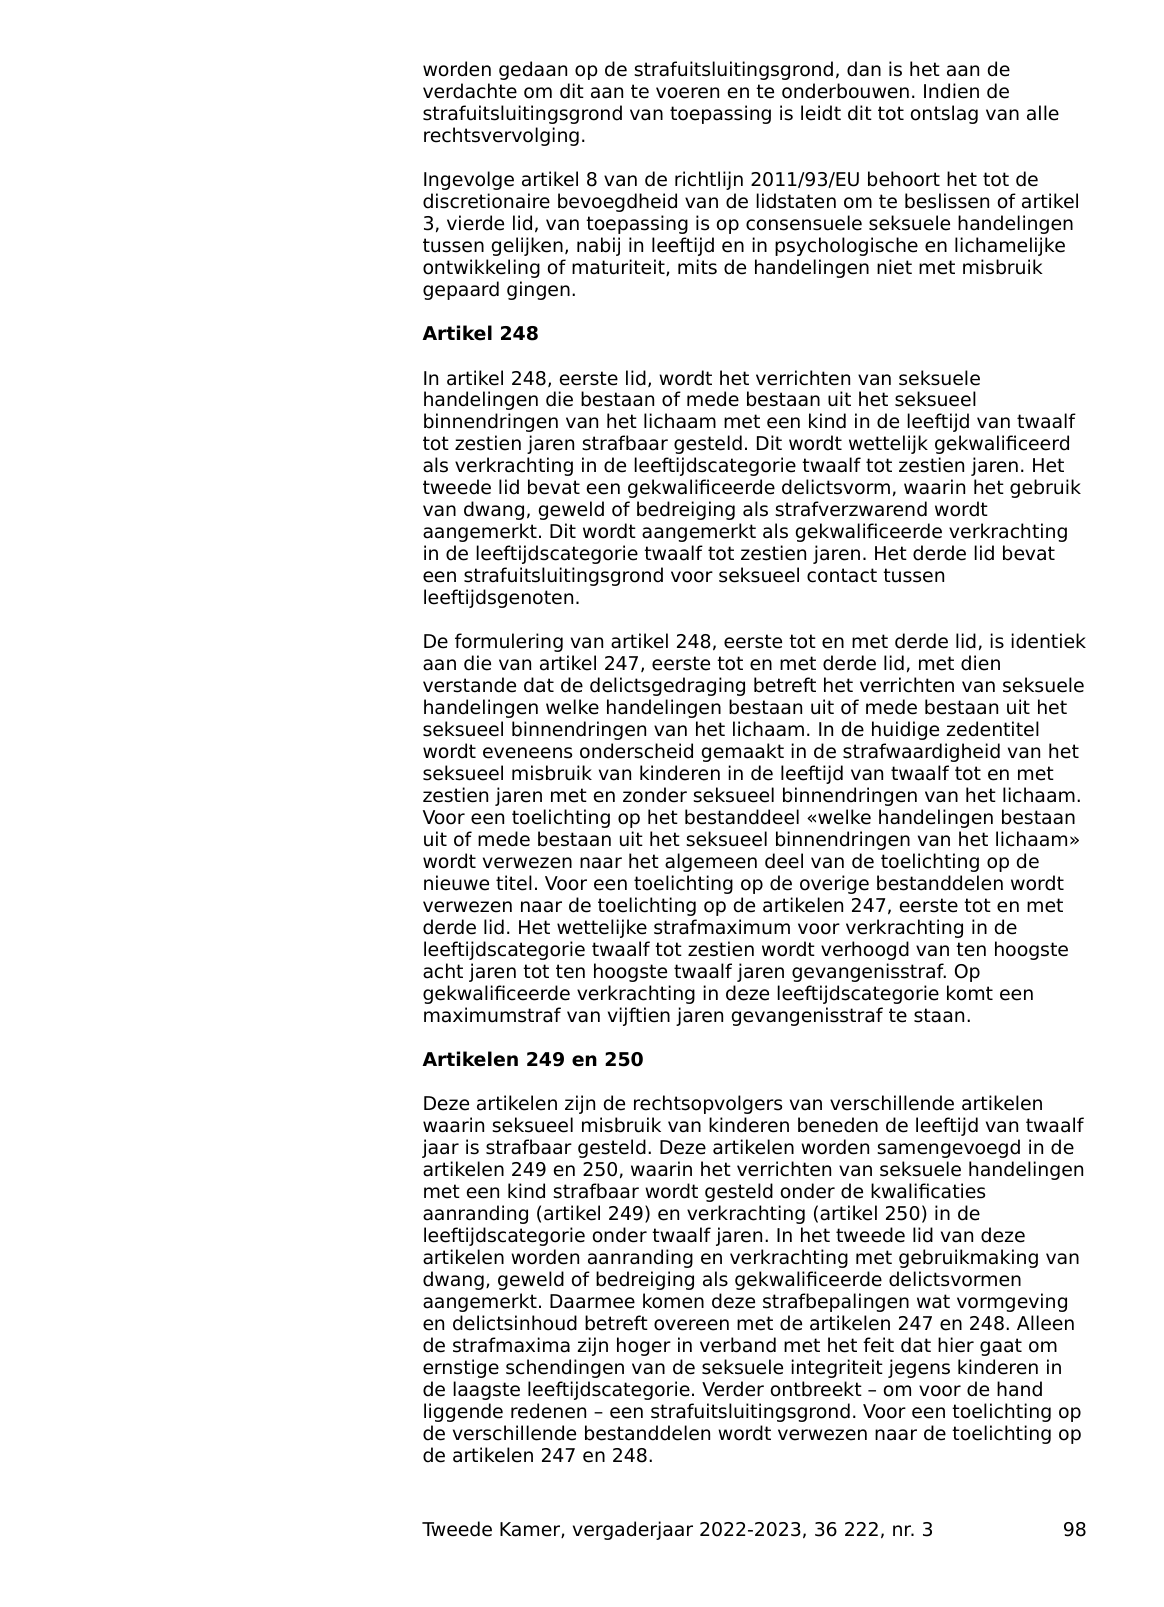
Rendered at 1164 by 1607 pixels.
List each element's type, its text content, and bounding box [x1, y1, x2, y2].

subtitle Artikel 248 [422, 323, 1087, 345]
text worden gedaan op de strafuitsluitingsgrond, dan is het aan de verdachte om dit aan te voeren en te onderbouwen. Indien de strafuitsluitingsgrond van toepassing is leidt dit tot ontslag van alle rechtsvervolging. [422, 59, 1087, 147]
text Deze artikelen zijn de rechtsopvolgers van verschillende artikelen waarin seksueel misbruik van kinderen beneden de leeftijd van twaalf jaar is strafbaar gesteld. Deze artikelen worden samengevoegd in de artikelen 249 en 250, waarin het verrichten van seksuele handelingen met een kind strafbaar wordt gesteld onder de kwalificaties aanranding (artikel 249) en verkrachting (artikel 250) in de leeftijdscategorie onder twaalf jaren. In het tweede lid van deze artikelen worden aanranding en verkrachting met gebruikmaking van dwang, geweld of bedreiging als gekwalificeerde delictsvormen aangemerkt. Daarmee komen deze strafbepalingen wat vormgeving en delictsinhoud betreft overeen met de artikelen 247 en 248. Alleen de strafmaxima zijn hoger in verband met het feit dat hier gaat om ernstige schendingen van de seksuele integriteit jegens kinderen in de laagste leeftijdscategorie. Verder ontbreekt – om voor de hand liggende redenen – een strafuitsluitingsgrond. Voor een toelichting op de verschillende bestanddelen wordt verwezen naar de toelichting op de artikelen 247 en 248. [422, 1093, 1087, 1467]
text In artikel 248, eerste lid, wordt het verrichten van seksuele handelingen die bestaan of mede bestaan uit het seksueel binnendringen van het lichaam met een kind in de leeftijd van twaalf tot zestien jaren strafbaar gesteld. Dit wordt wettelijk gekwalificeerd als verkrachting in de leeftijdscategorie twaalf tot zestien jaren. Het tweede lid bevat een gekwalificeerde delictsvorm, waarin het gebruik van dwang, geweld of bedreiging als strafverzwarend wordt aangemerkt. Dit wordt aangemerkt als gekwalificeerde verkrachting in de leeftijdscategorie twaalf tot zestien jaren. Het derde lid bevat een strafuitsluitingsgrond voor seksueel contact tussen leeftijdsgenoten. [422, 367, 1087, 609]
text Ingevolge artikel 8 van de richtlijn 2011/93/EU behoort het tot de discretionaire bevoegdheid van de lidstaten om te beslissen of artikel 3, vierde lid, van toepassing is op consensuele seksuele handelingen tussen gelijken, nabij in leeftijd en in psychologische en lichamelijke ontwikkeling of maturiteit, mits de handelingen niet met misbruik gepaard gingen. [422, 169, 1087, 301]
subtitle Artikelen 249 en 250 [422, 1049, 1087, 1071]
text De formulering van artikel 248, eerste tot en met derde lid, is identiek aan die van artikel 247, eerste tot en met derde lid, met dien verstande dat de delictsgedraging betreft het verrichten van seksuele handelingen welke handelingen bestaan uit of mede bestaan uit het seksueel binnendringen van het lichaam. In de huidige zedentitel wordt eveneens onderscheid gemaakt in de strafwaardigheid van het seksueel misbruik van kinderen in de leeftijd van twaalf tot en met zestien jaren met en zonder seksueel binnendringen van het lichaam. Voor een toelichting op het bestanddeel «welke handelingen bestaan uit of mede bestaan uit het seksueel binnendringen van het lichaam» wordt verwezen naar het algemeen deel van de toelichting op de nieuwe titel. Voor een toelichting op de overige bestanddelen wordt verwezen naar de toelichting op de artikelen 247, eerste tot en met derde lid. Het wettelijke strafmaximum voor verkrachting in de leeftijdscategorie twaalf tot zestien wordt verhoogd van ten hoogste acht jaren tot ten hoogste twaalf jaren gevangenisstraf. Op gekwalificeerde verkrachting in deze leeftijdscategorie komt een maximumstraf van vijftien jaren gevangenisstraf te staan. [422, 631, 1087, 1027]
